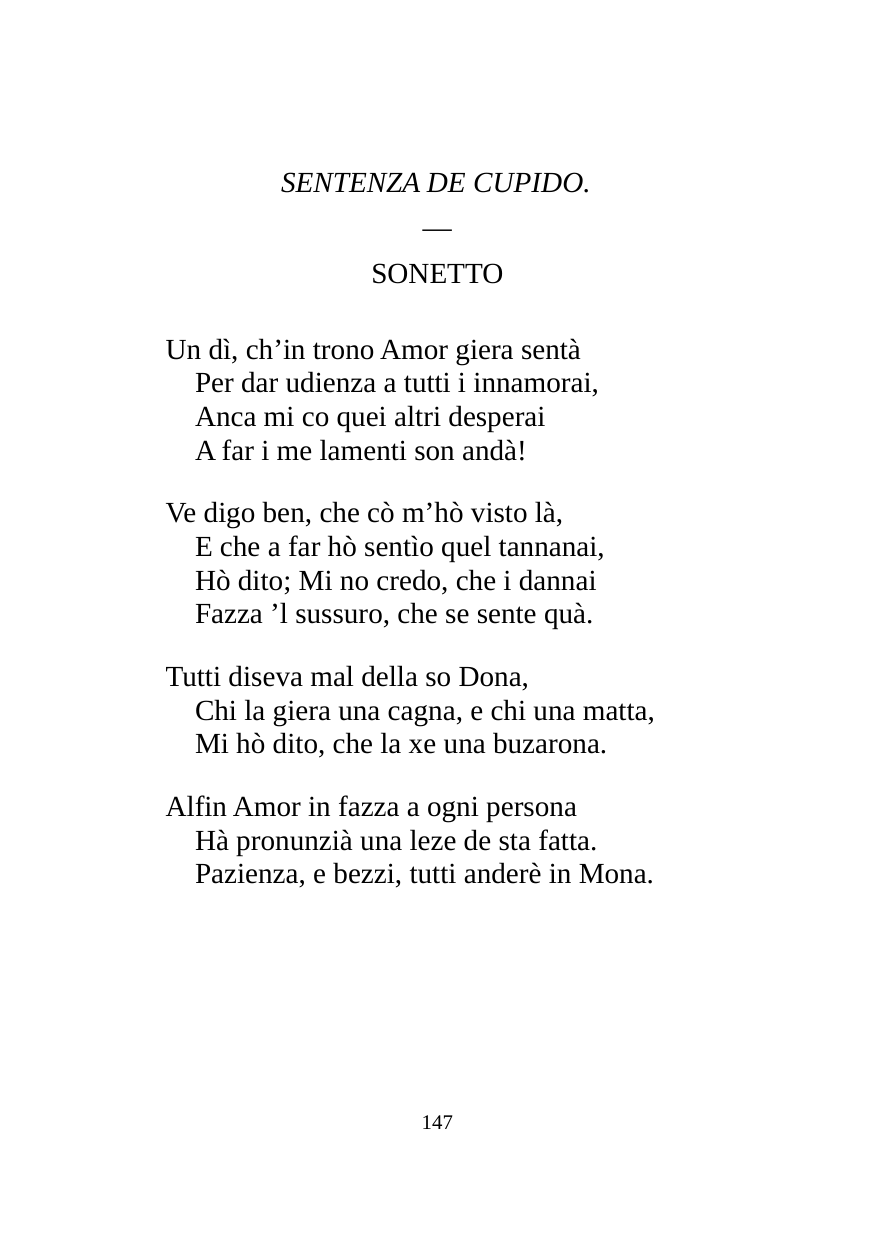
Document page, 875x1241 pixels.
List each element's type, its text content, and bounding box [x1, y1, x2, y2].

text Ve digo ben, che cò m’hò visto là, E che a far hò sentìo quel tannanai, Hò dito; Mi no credo, che i dannai Fazza ’l sussuro, che se sente quà. [165, 496, 768, 630]
text Tutti diseva mal della so Dona, Chi la giera una cagna, e chi una matta, Mi hò dito, che la xe una buzarona. [165, 659, 768, 760]
text SONETTO [106, 257, 768, 290]
text — [106, 211, 768, 244]
text Alfin Amor in fazza a ogni persona Hà pronunzià una leze de sta fatta. Pazienza, e bezzi, tutti anderè in Mona. [165, 789, 768, 890]
text Un dì, ch’in trono Amor giera sentà Per dar udienza a tutti i innamorai, Anca mi co quei altri desperai A far i me lamenti son andà! [165, 332, 768, 466]
subtitle SENTENZA DE CUPIDO. [106, 165, 768, 199]
